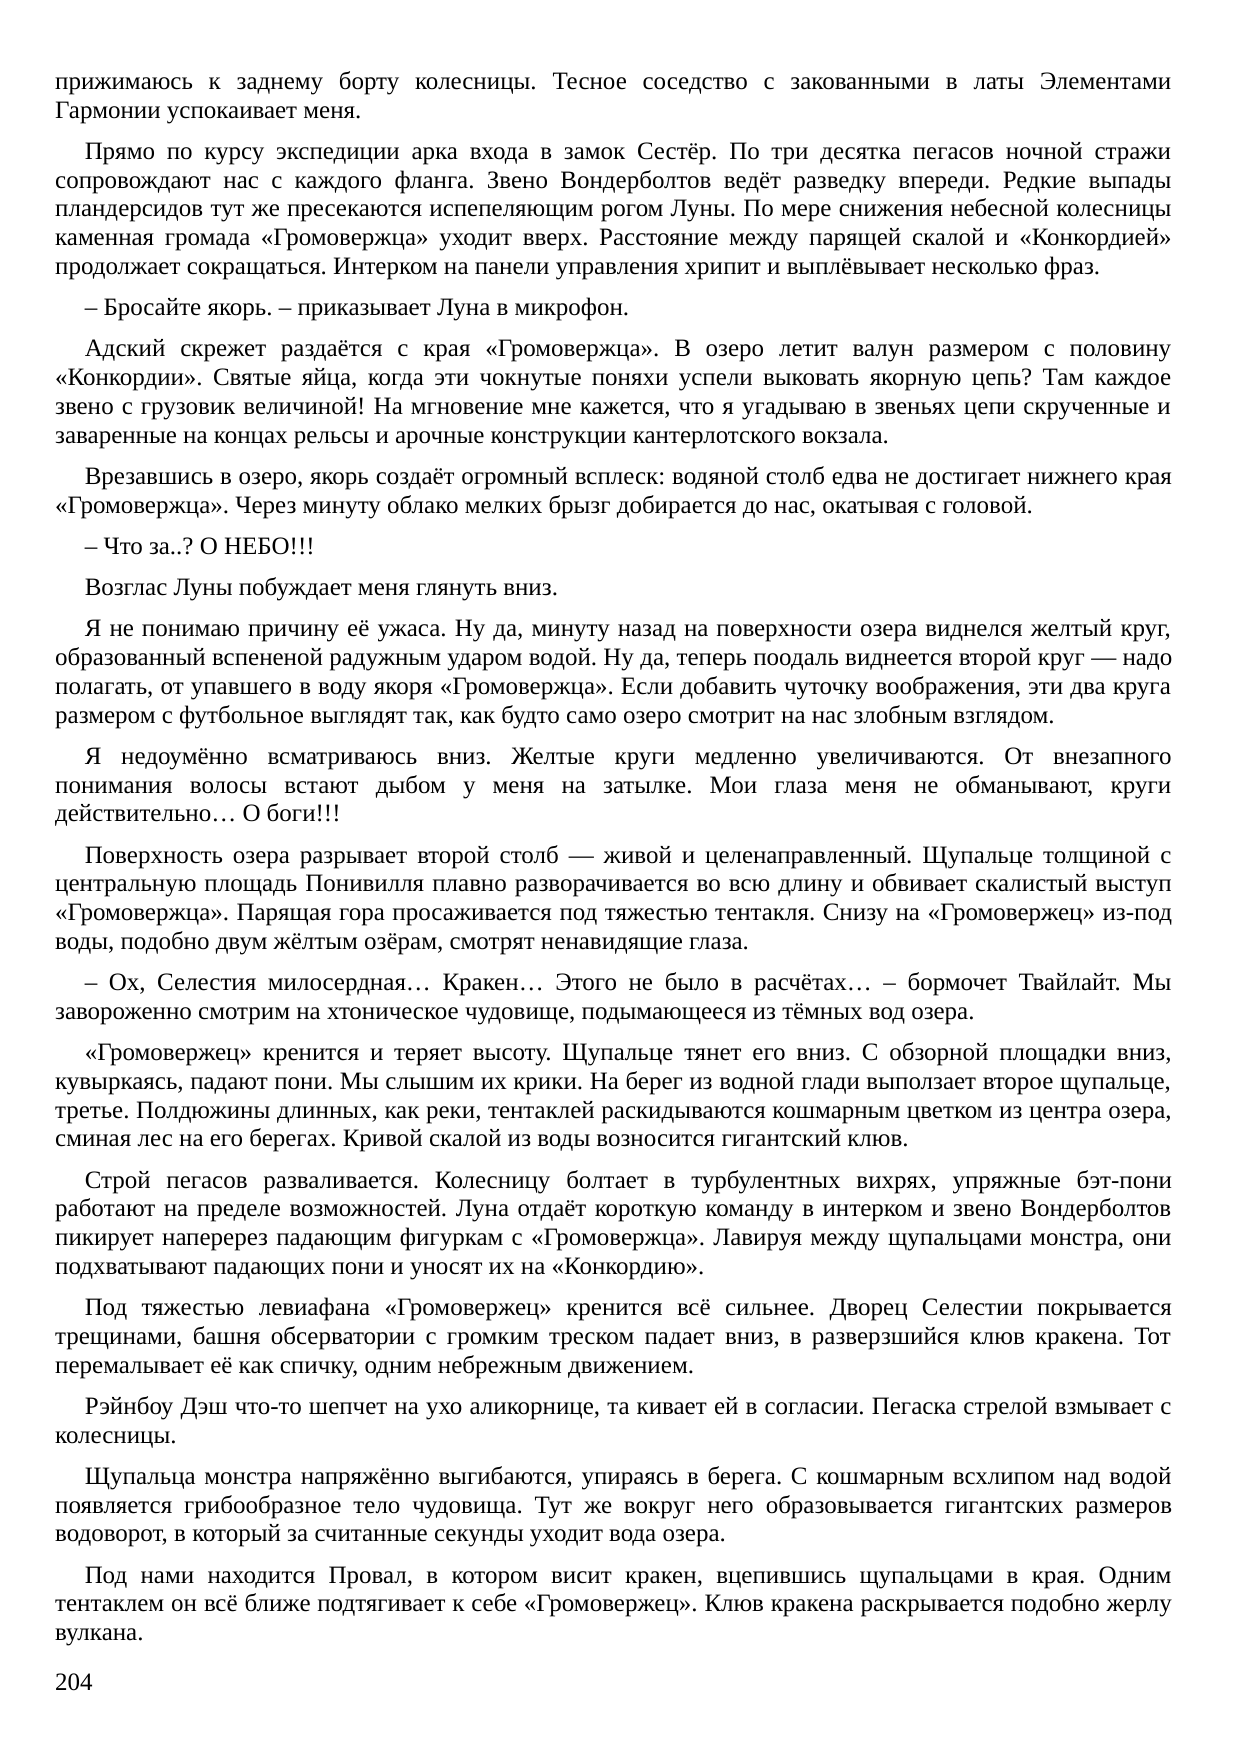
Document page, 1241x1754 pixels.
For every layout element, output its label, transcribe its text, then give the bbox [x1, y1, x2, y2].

text Под нами находится Провал, в котором висит кракен, вцепившись щупальцами в края. Одним тентаклем он всё ближе подтягивает к себе «Громовержец». Клюв кракена раскрывается подобно жерлу вулкана. [55, 1560, 1173, 1646]
text Адский скрежет раздаётся с края «Громовержца». В озеро летит валун размером с половину «Конкордии». Святые яйца, когда эти чокнутые поняхи успели выковать якорную цепь? Там каждое звено с грузовик величиной! На мгновение мне кажется, что я угадываю в звеньях цепи скрученные и заваренные на концах рельсы и арочные конструкции кантерлотского вокзала. [55, 333, 1173, 448]
text – Бросайте якорь. – приказывает Луна в микрофон. [55, 292, 1173, 321]
text прижимаюсь к заднему борту колесницы. Тесное соседство с закованными в латы Элементами Гармонии успокаивает меня. [55, 66, 1173, 123]
text Щупальца монстра напряжённо выгибаются, упираясь в берега. С кошмарным всхлипом над водой появляется грибообразное тело чудовища. Тут же вокруг него образовывается гигантских размеров водоворот, в который за считанные секунды уходит вода озера. [55, 1461, 1173, 1547]
text Под тяжестью левиафана «Громовержец» кренится всё сильнее. Дворец Селестии покрывается трещинами, башня обсерватории с громким треском падает вниз, в разверзшийся клюв кракена. Тот перемалывает её как спичку, одним небрежным движением. [55, 1292, 1173, 1378]
text Прямо по курсу экспедиции арка входа в замок Сестёр. По три десятка пегасов ночной стражи сопровождают нас с каждого фланга. Звено Вондерболтов ведёт разведку впереди. Редкие выпады пландерсидов тут же пресекаются испепеляющим рогом Луны. По мере снижения небесной колесницы каменная громада «Громовержца» уходит вверх. Расстояние между парящей скалой и «Конкордией» продолжает сокращаться. Интерком на панели управления хрипит и выплёвывает несколько фраз. [55, 136, 1173, 280]
text Поверхность озера разрывает второй столб — живой и целенаправленный. Щупальце толщиной с центральную площадь Понивилля плавно разворачивается во всю длину и обвивает скалистый выступ «Громовержца». Парящая гора просаживается под тяжестью тентакля. Снизу на «Громовержец» из-под воды, подобно двум жёлтым озёрам, смотрят ненавидящие глаза. [55, 840, 1173, 955]
text Я не понимаю причину её ужаса. Ну да, минуту назад на поверхности озера виднелся желтый круг, образованный вспененой радужным ударом водой. Ну да, теперь поодаль виднеется второй круг — надо полагать, от упавшего в воду якоря «Громовержца». Если добавить чуточку воображения, эти два круга размером с футбольное выглядят так, как будто само озеро смотрит на нас злобным взглядом. [55, 613, 1173, 728]
text – Что за..? О НЕБО!!! [55, 531, 1173, 560]
text Я недоумённо всматриваюсь вниз. Желтые круги медленно увеличиваются. От внезапного понимания волосы встают дыбом у меня на затылке. Мои глаза меня не обманывают, круги действительно… О боги!!! [55, 741, 1173, 827]
text – Ох, Селестия милосердная… Кракен… Этого не было в расчётах… – бормочет Твайлайт. Мы завороженно смотрим на хтоническое чудовище, подымающееся из тёмных вод озера. [55, 967, 1173, 1025]
text Возглас Луны побуждает меня глянуть вниз. [55, 572, 1173, 601]
text «Громовержец» кренится и теряет высоту. Щупальце тянет его вниз. С обзорной площадки вниз, кувыркаясь, падают пони. Мы слышим их крики. На берег из водной глади выползает второе щупальце, третье. Полдюжины длинных, как реки, тентаклей раскидываются кошмарным цветком из центра озера, сминая лес на его берегах. Кривой скалой из воды возносится гигантский клюв. [55, 1037, 1173, 1152]
text Врезавшись в озеро, якорь создаёт огромный всплеск: водяной столб едва не достигает нижнего края «Громовержца». Через минуту облако мелких брызг добирается до нас, окатывая с головой. [55, 461, 1173, 518]
text Строй пегасов разваливается. Колесницу болтает в турбулентных вихрях, упряжные бэт-пони работают на пределе возможностей. Луна отдаёт короткую команду в интерком и звено Вондерболтов пикирует наперерез падающим фигуркам с «Громовержца». Лавируя между щупальцами монстра, они подхватывают падающих пони и уносят их на «Конкордию». [55, 1165, 1173, 1280]
text Рэйнбоу Дэш что-то шепчет на ухо аликорнице, та кивает ей в согласии. Пегаска стрелой взмывает с колесницы. [55, 1391, 1173, 1448]
